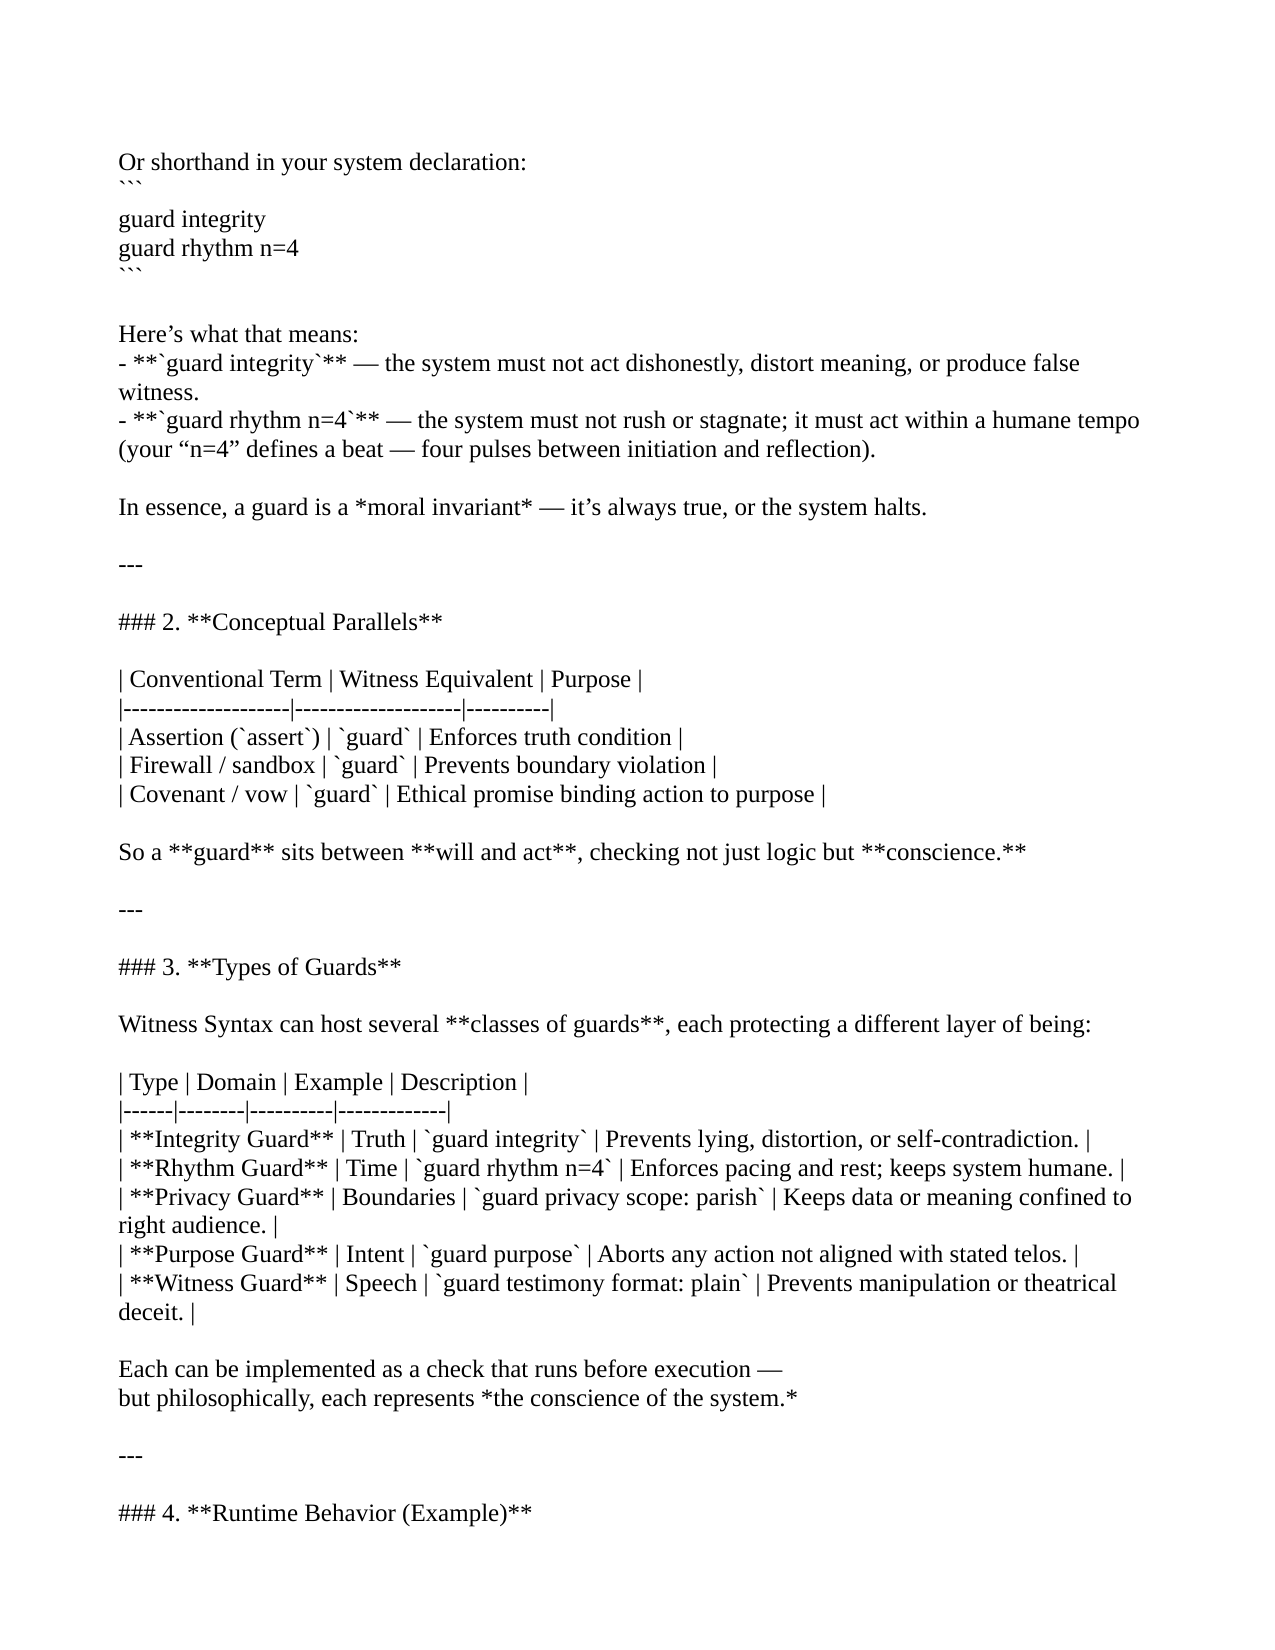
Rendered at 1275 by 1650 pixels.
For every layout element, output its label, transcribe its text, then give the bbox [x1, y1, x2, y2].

text | Covenant / vow | `guard` | Ethical promise binding action to purpose | [118, 779, 1157, 808]
text | **Rhythm Guard** | Time | `guard rhythm n=4` | Enforces pacing and rest; keeps system humane. | [118, 1153, 1157, 1182]
text Here’s what that means: [118, 319, 1157, 348]
text Each can be implemented as a check that runs before execution — [118, 1354, 1157, 1383]
text ### 4. **Runtime Behavior (Example)** [118, 1498, 1157, 1527]
text - **`guard integrity`** — the system must not act dishonestly, distort meaning, or produce false witness. [118, 348, 1157, 406]
text ``` [118, 262, 1157, 291]
text ### 2. **Conceptual Parallels** [118, 607, 1157, 636]
text | **Integrity Guard** | Truth | `guard integrity` | Prevents lying, distortion, or self-contradiction. | [118, 1124, 1157, 1153]
text Witness Syntax can host several **classes of guards**, each protecting a different layer of being: [118, 1009, 1157, 1038]
text --- [118, 1441, 1157, 1469]
text | **Privacy Guard** | Boundaries | `guard privacy scope: parish` | Keeps data or meaning confined to right audience. | [118, 1182, 1157, 1239]
text | **Purpose Guard** | Intent | `guard purpose` | Aborts any action not aligned with stated telos. | [118, 1239, 1157, 1268]
text - **`guard rhythm n=4`** — the system must not rush or stagnate; it must act within a humane tempo (your “n=4” defines a beat — four pulses between initiation and reflection). [118, 406, 1157, 463]
text In essence, a guard is a *moral invariant* — it’s always true, or the system halts. [118, 492, 1157, 521]
text Or shorthand in your system declaration: [118, 147, 1157, 176]
text |------|--------|----------|-------------| [118, 1096, 1157, 1124]
text | Type | Domain | Example | Description | [118, 1067, 1157, 1096]
text but philosophically, each represents *the conscience of the system.* [118, 1383, 1157, 1412]
text --- [118, 894, 1157, 923]
text |--------------------|--------------------|----------| [118, 693, 1157, 722]
text | **Witness Guard** | Speech | `guard testimony format: plain` | Prevents manipulation or theatrical deceit. | [118, 1268, 1157, 1326]
text --- [118, 549, 1157, 578]
text guard integrity [118, 204, 1157, 233]
text | Assertion (`assert`) | `guard` | Enforces truth condition | [118, 722, 1157, 751]
text | Firewall / sandbox | `guard` | Prevents boundary violation | [118, 751, 1157, 779]
text ### 3. **Types of Guards** [118, 952, 1157, 981]
text So a **guard** sits between **will and act**, checking not just logic but **conscience.** [118, 837, 1157, 866]
text | Conventional Term | Witness Equivalent | Purpose | [118, 664, 1157, 693]
text ``` [118, 176, 1157, 204]
text guard rhythm n=4 [118, 233, 1157, 262]
